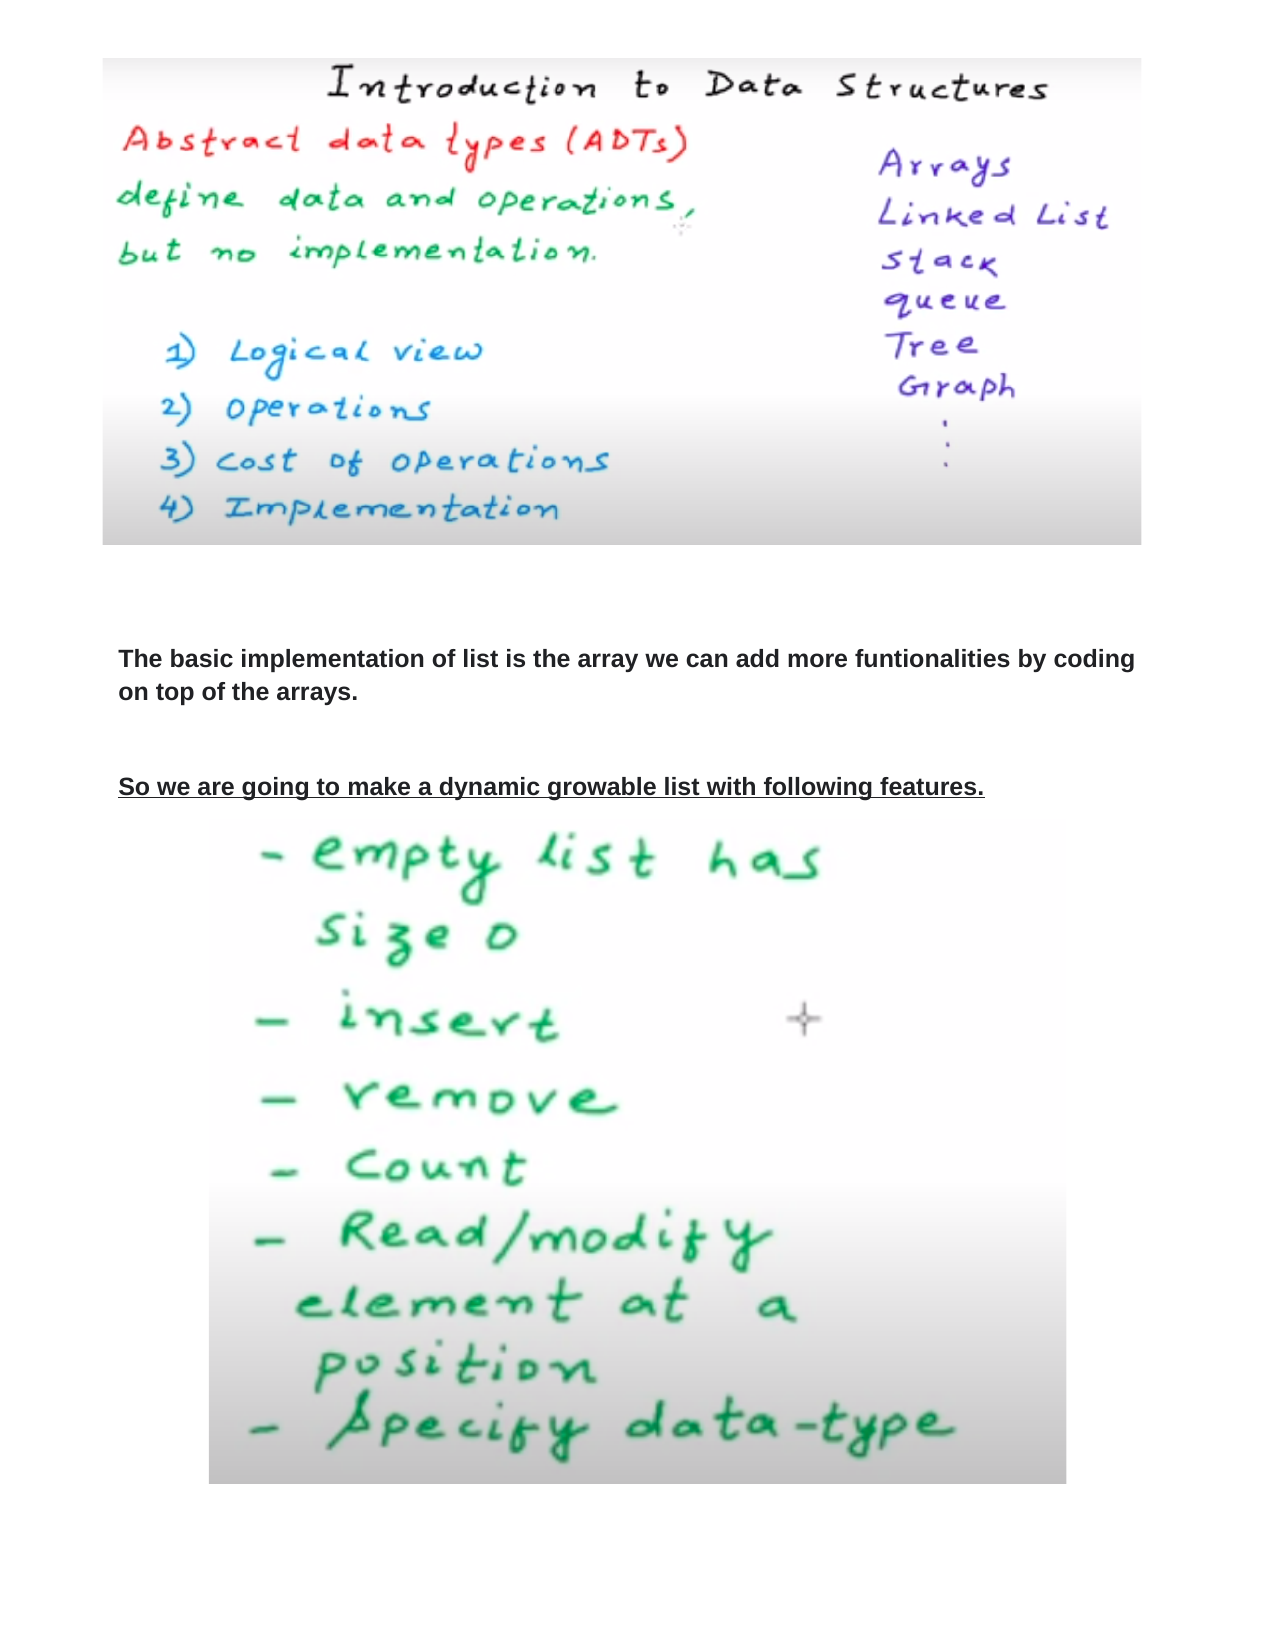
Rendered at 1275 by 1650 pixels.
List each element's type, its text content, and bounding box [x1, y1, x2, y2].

text So we are going to make a dynamic growable list with following features. [118, 772, 1157, 801]
picture [208, 819, 1067, 1484]
text The basic implementation of list is the array we can add more funtionalities by coding on top of the arrays. [118, 644, 1157, 706]
picture [102, 58, 1142, 545]
